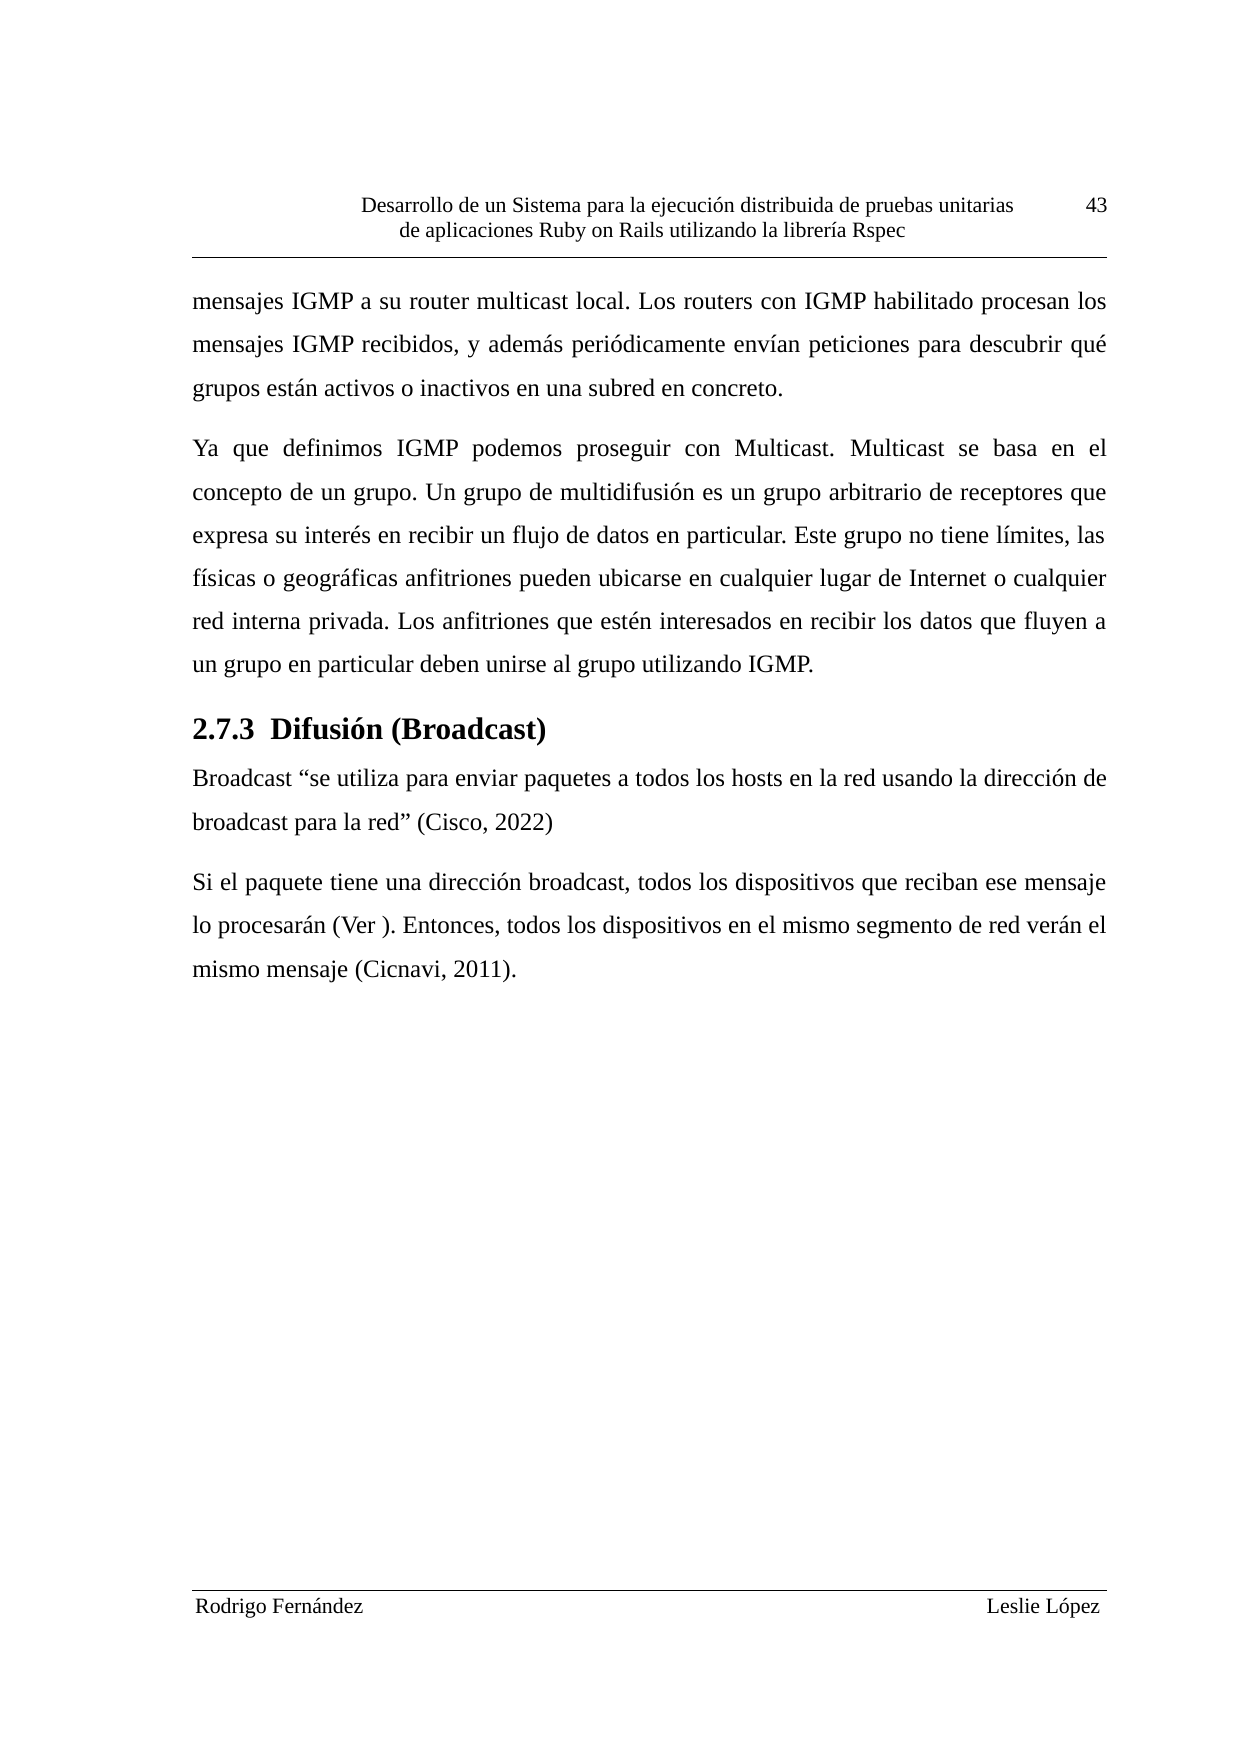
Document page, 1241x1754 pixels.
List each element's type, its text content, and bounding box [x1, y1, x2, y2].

text mensajes IGMP a su router multicast local. Los routers con IGMP habilitado procesan los mensajes IGMP recibidos, y además periódicamente envían peticiones para descubrir qué grupos están activos o inactivos en una subred en concreto. [192, 286, 1107, 401]
subtitle Difusión (Broadcast) [192, 710, 1107, 746]
text Broadcast “se utiliza para enviar paquetes a todos los hosts en la red usando la dirección de broadcast para la red” (Cisco, 2022)⁠ [192, 763, 1107, 835]
text Ya que definimos IGMP podemos proseguir con Multicast. Multicast se basa en el concepto de un grupo. Un grupo de multidifusión es un grupo arbitrario de receptores que expresa su interés en recibir un flujo de datos en particular. Este grupo no tiene límites, las físicas o geográficas anfitriones pueden ubicarse en cualquier lugar de Internet o cualquier red interna privada. Los anfitriones que estén interesados en recibir los datos que fluyen a un grupo en particular deben unirse al grupo utilizando IGMP. [192, 433, 1107, 678]
text Si el paquete tiene una dirección broadcast, todos los dispositivos que reciban ese mensaje lo procesarán (Ver ). Entonces, todos los dispositivos en el mismo segmento de red verán el mismo mensaje (Cicnavi, 2011)⁠. [192, 867, 1107, 982]
